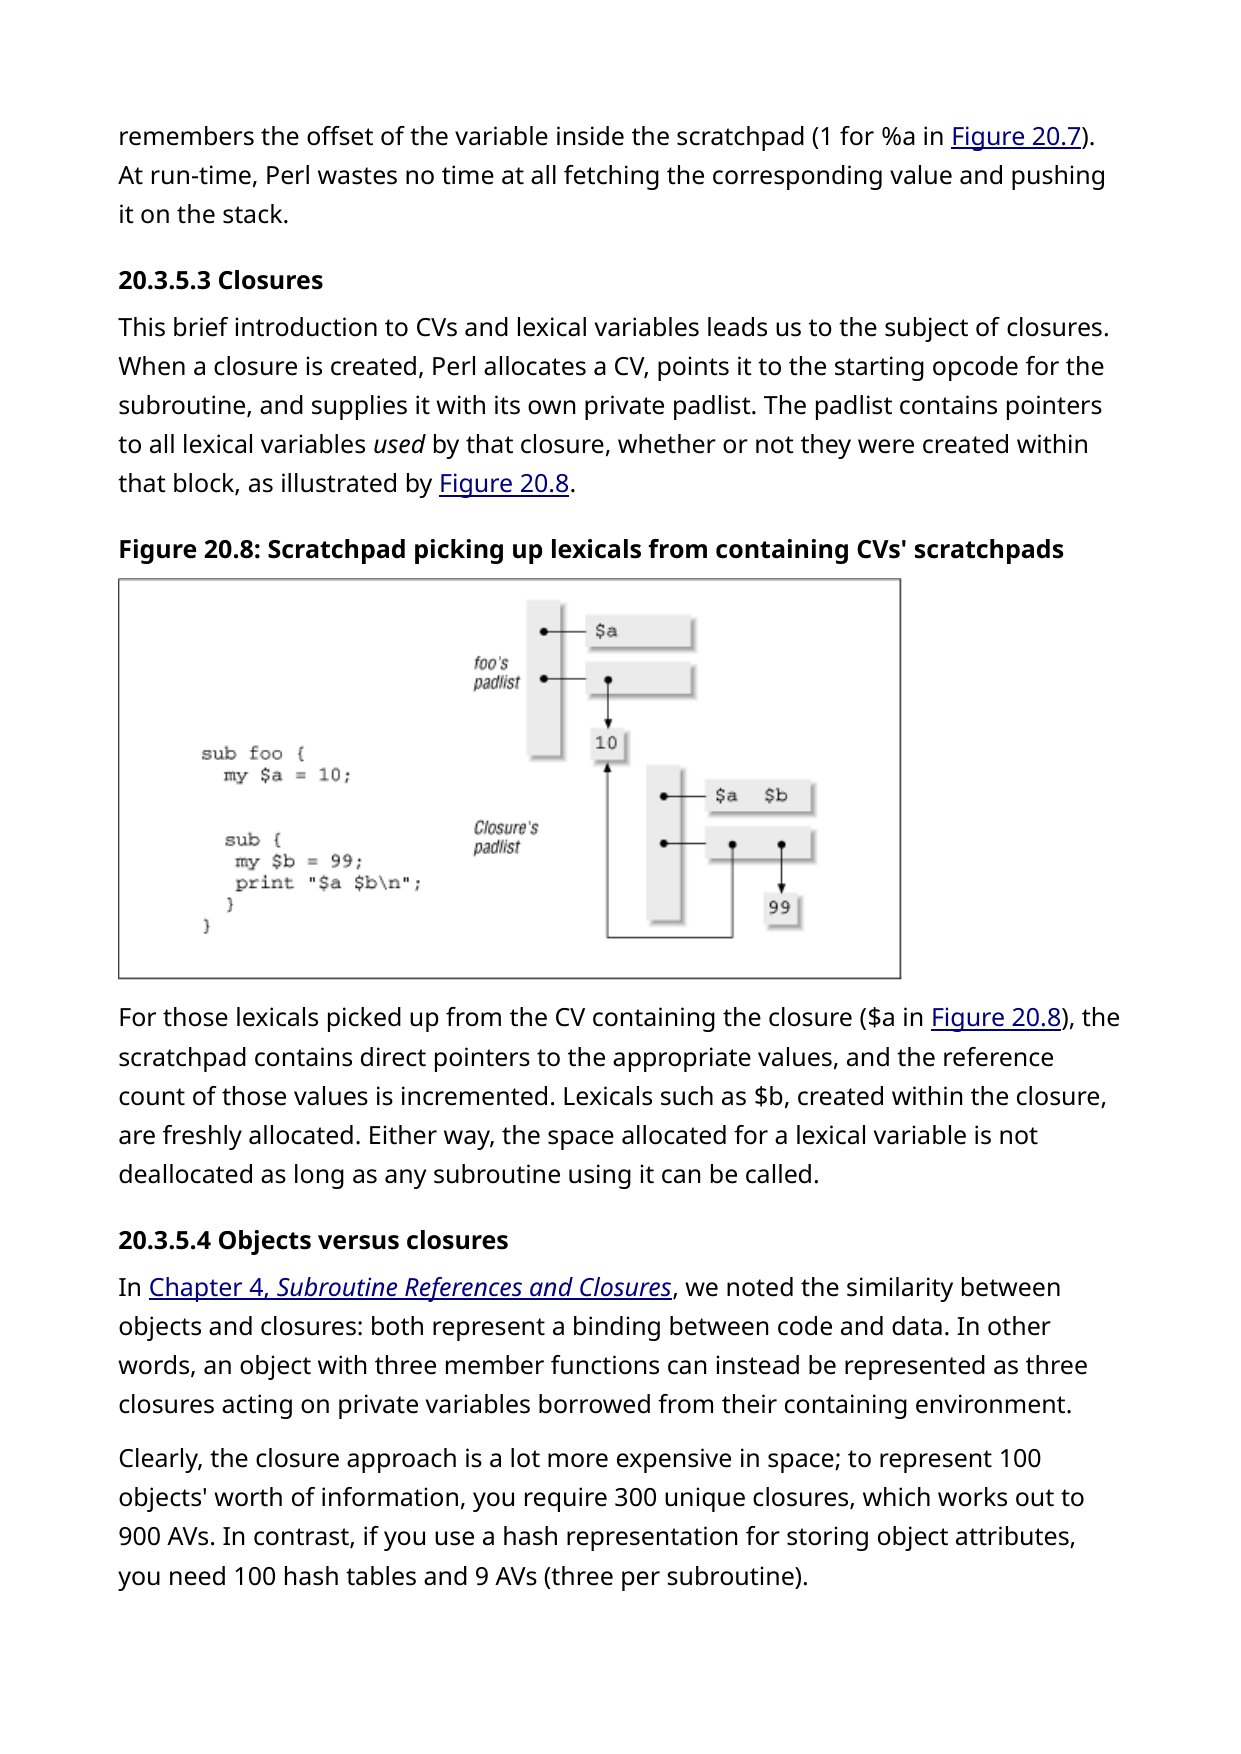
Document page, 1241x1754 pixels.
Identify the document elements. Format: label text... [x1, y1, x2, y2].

picture [118, 578, 903, 981]
text Clearly, the closure approach is a lot more expensive in space; to represent 100 objects' worth of information, you require 300 unique closures, which works out to 900 AVs. In contrast, if you use a hash representation for storing object attributes, you need 100 hash tables and 9 AVs (three per subroutine). [118, 1441, 1122, 1592]
subtitle Figure 20.8: Scratchpad picking up lexicals from containing CVs' scratchpads [118, 532, 1122, 566]
subtitle 20.3.5.3 Closures [118, 263, 1122, 297]
text This brief introduction to CVs and lexical variables leads us to the subject of closures. When a closure is created, Perl allocates a CV, points it to the starting opcode for the subroutine, and supplies it with its own private padlist. The padlist contains pointers to all lexical variables used by that closure, whether or not they were created within that block, as illustrated by Figure 20.8. [118, 309, 1122, 500]
text remembers the offset of the variable inside the scratchpad (1 for %a in Figure 20.7). At run-time, Perl wastes no time at all fetching the corresponding value and pushing it on the stack. [118, 118, 1122, 231]
text In Chapter 4, Subroutine References and Closures, we noted the similarity between objects and closures: both represent a binding between code and data. In other words, an object with three member functions can instead be represented as three closures acting on private variables borrowed from their containing environment. [118, 1269, 1122, 1421]
subtitle 20.3.5.4 Objects versus closures [118, 1223, 1122, 1257]
text For those lexicals picked up from the CV containing the closure ($a in Figure 20.8), the scratchpad contains direct pointers to the appropriate values, and the reference count of those values is incremented. Lexicals such as $b, created within the closure, are freshly allocated. Either way, the space allocated for a lexical variable is not deallocated as long as any subroutine using it can be called. [118, 1000, 1122, 1191]
